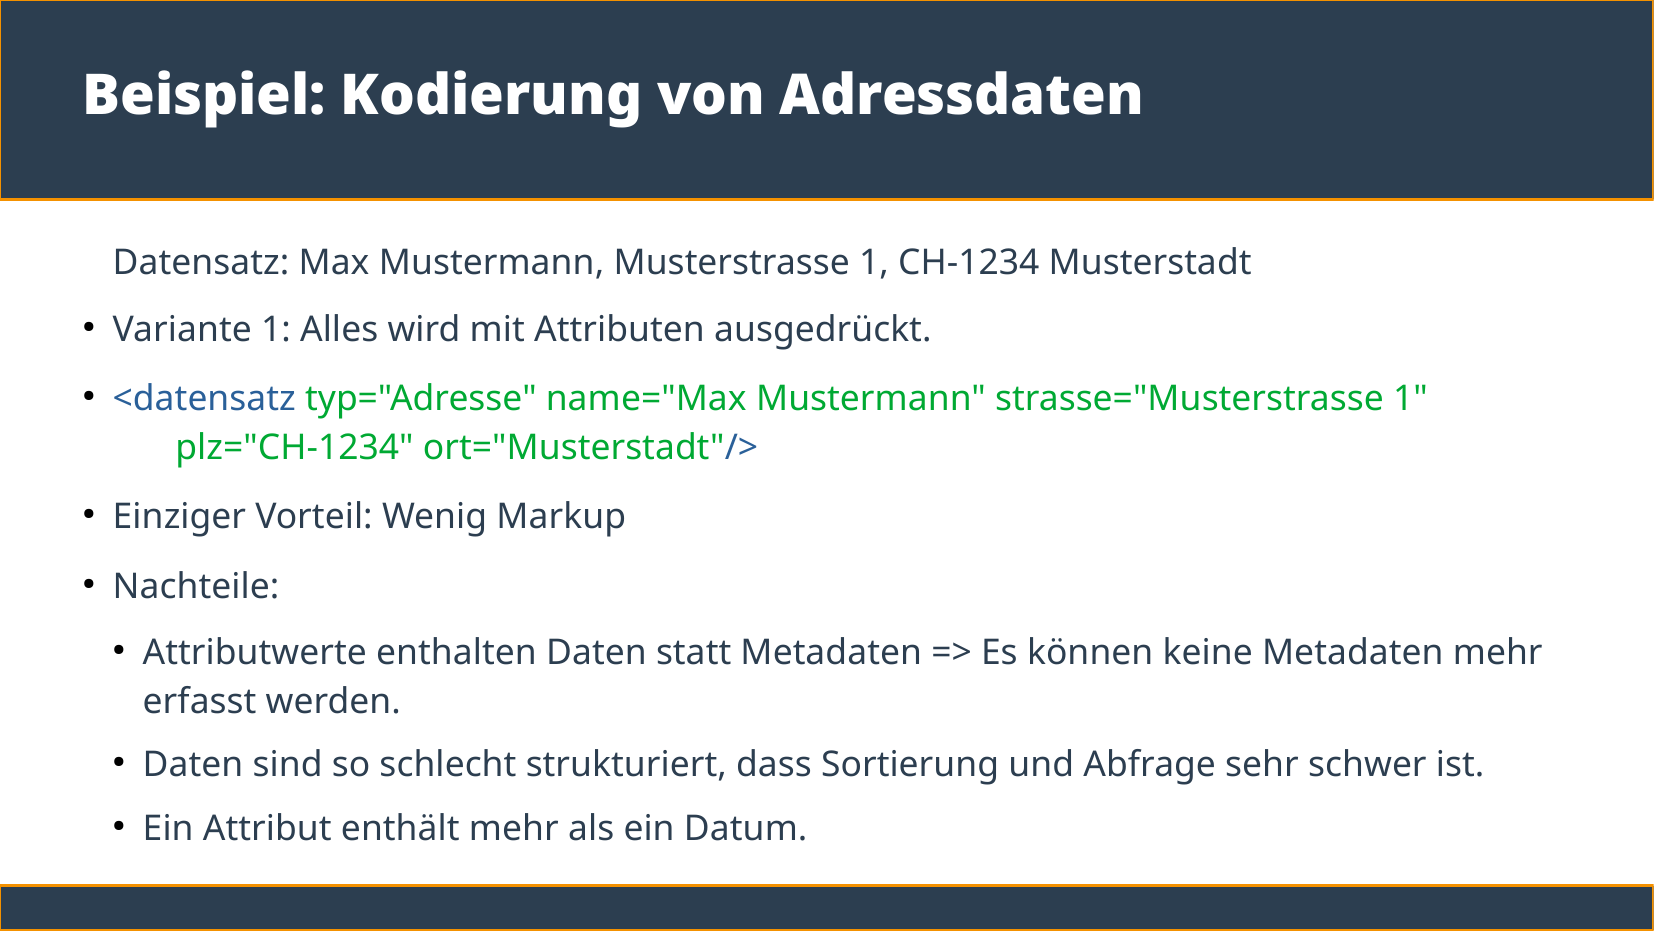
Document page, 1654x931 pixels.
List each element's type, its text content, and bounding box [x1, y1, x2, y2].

title Beispiel: Kodierung von Adressdaten [82, 14, 1571, 171]
list Datensatz: Max Mustermann, Musterstrasse 1, CH-1234 Musterstadt Variante 1: Alles wird mit Attributen ausgedrückt. <datensatz typ="Adresse" name="Max Mustermann" strasse="Musterstrasse 1" plz="CH-1234" ort="Musterstadt"/> Einziger Vorteil: Wenig Markup Nachteile: Attributwerte enthalten Daten statt Metadaten => Es können keine Metadaten mehr erfasst werden. Daten sind so schlecht strukturiert, dass Sortierung und Abfrage sehr schwer ist. Ein Attribut enthält mehr als ein Datum. [82, 236, 1563, 857]
